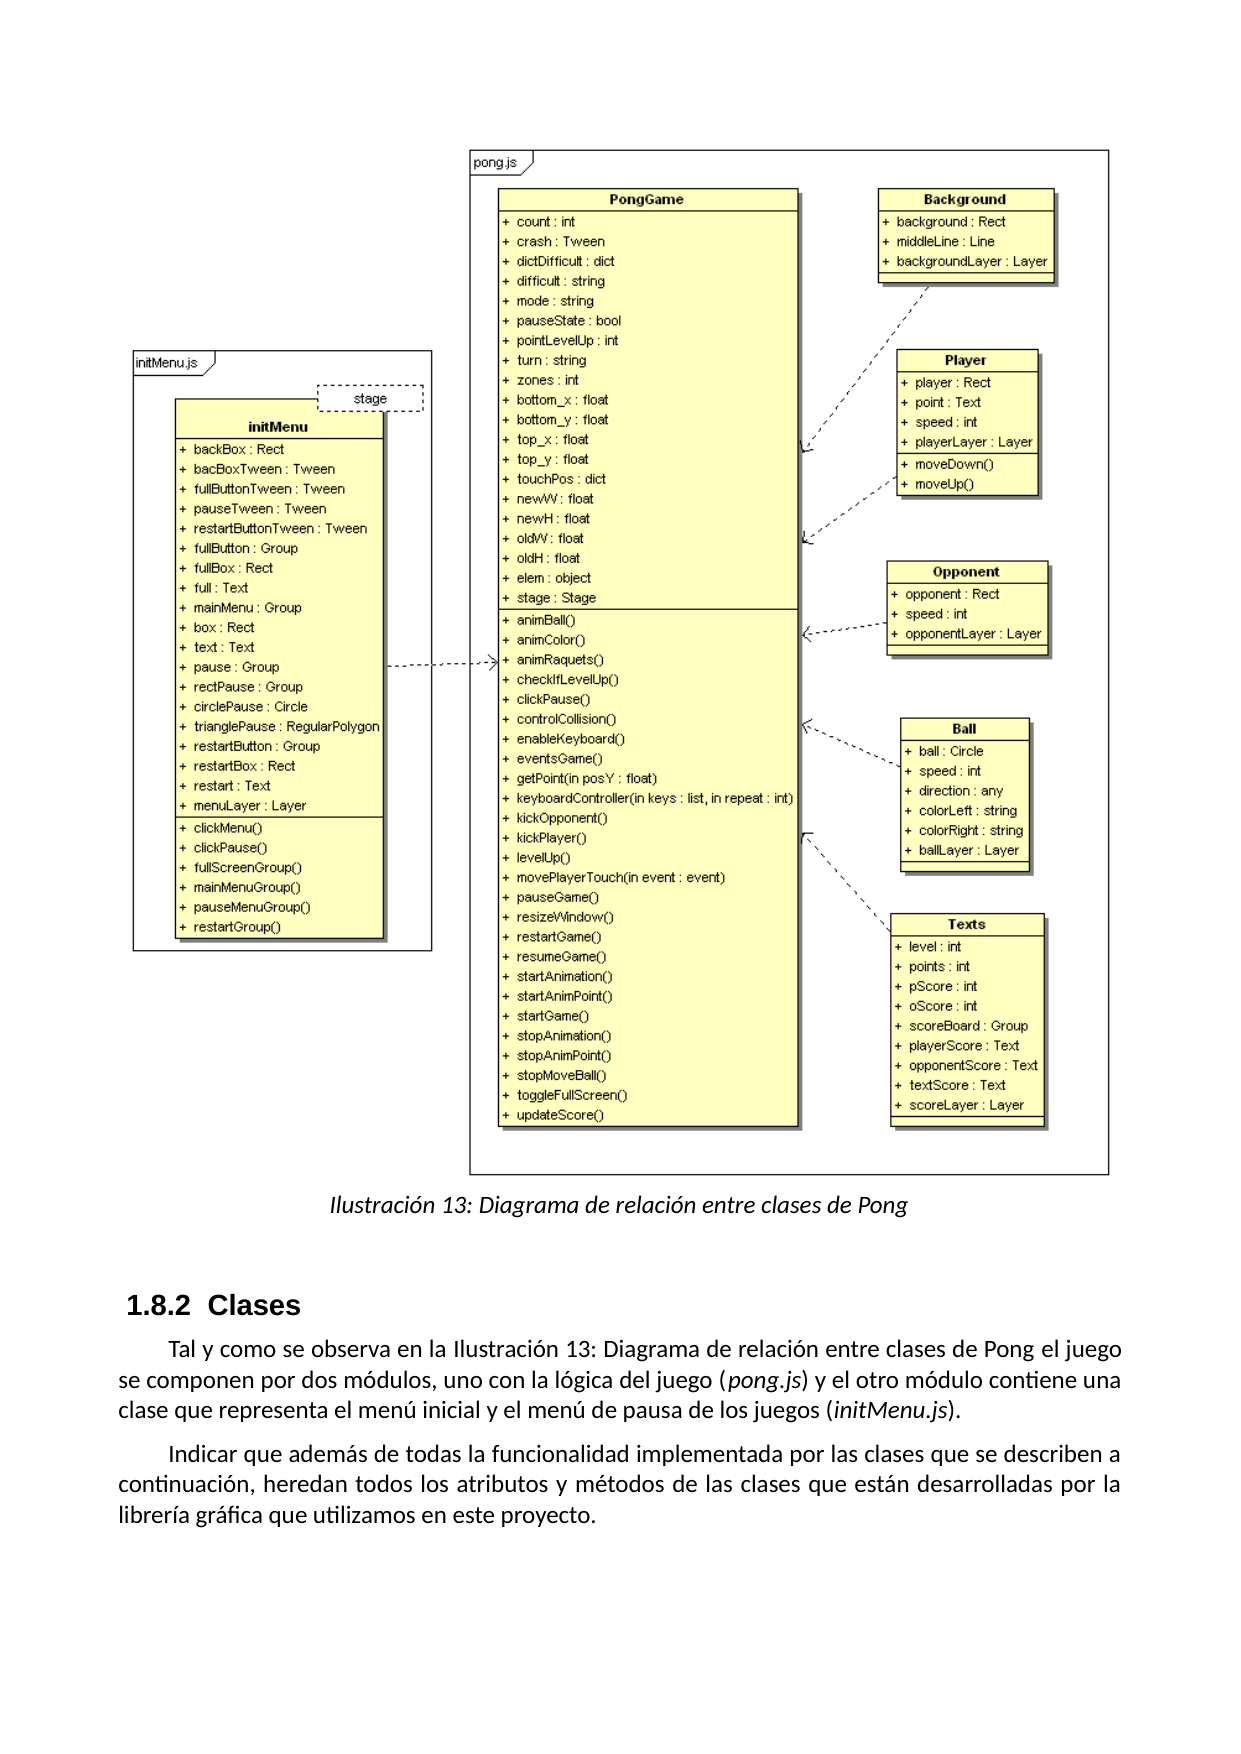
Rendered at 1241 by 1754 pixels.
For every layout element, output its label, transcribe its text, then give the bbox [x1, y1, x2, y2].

text Ilustración 13: Diagrama de relación entre clases de Pong [118, 1189, 1122, 1219]
text Indicar que además de todas la funcionalidad implementada por las clases que se describen a continuación, heredan todos los atributos y métodos de las clases que están desarrolladas por la librería gráfica que utilizamos en este proyecto. [118, 1438, 1122, 1529]
text Tal y como se observa en la Ilustración 13: Diagrama de relación entre clases de Pong el juego se componen por dos módulos, uno con la lógica del juego (pong.js) y el otro módulo contiene una clase que representa el menú inicial y el menú de pausa de los juegos (initMenu.js). [118, 1334, 1122, 1425]
subtitle Clases [118, 1288, 1122, 1321]
picture [118, 130, 1123, 1189]
